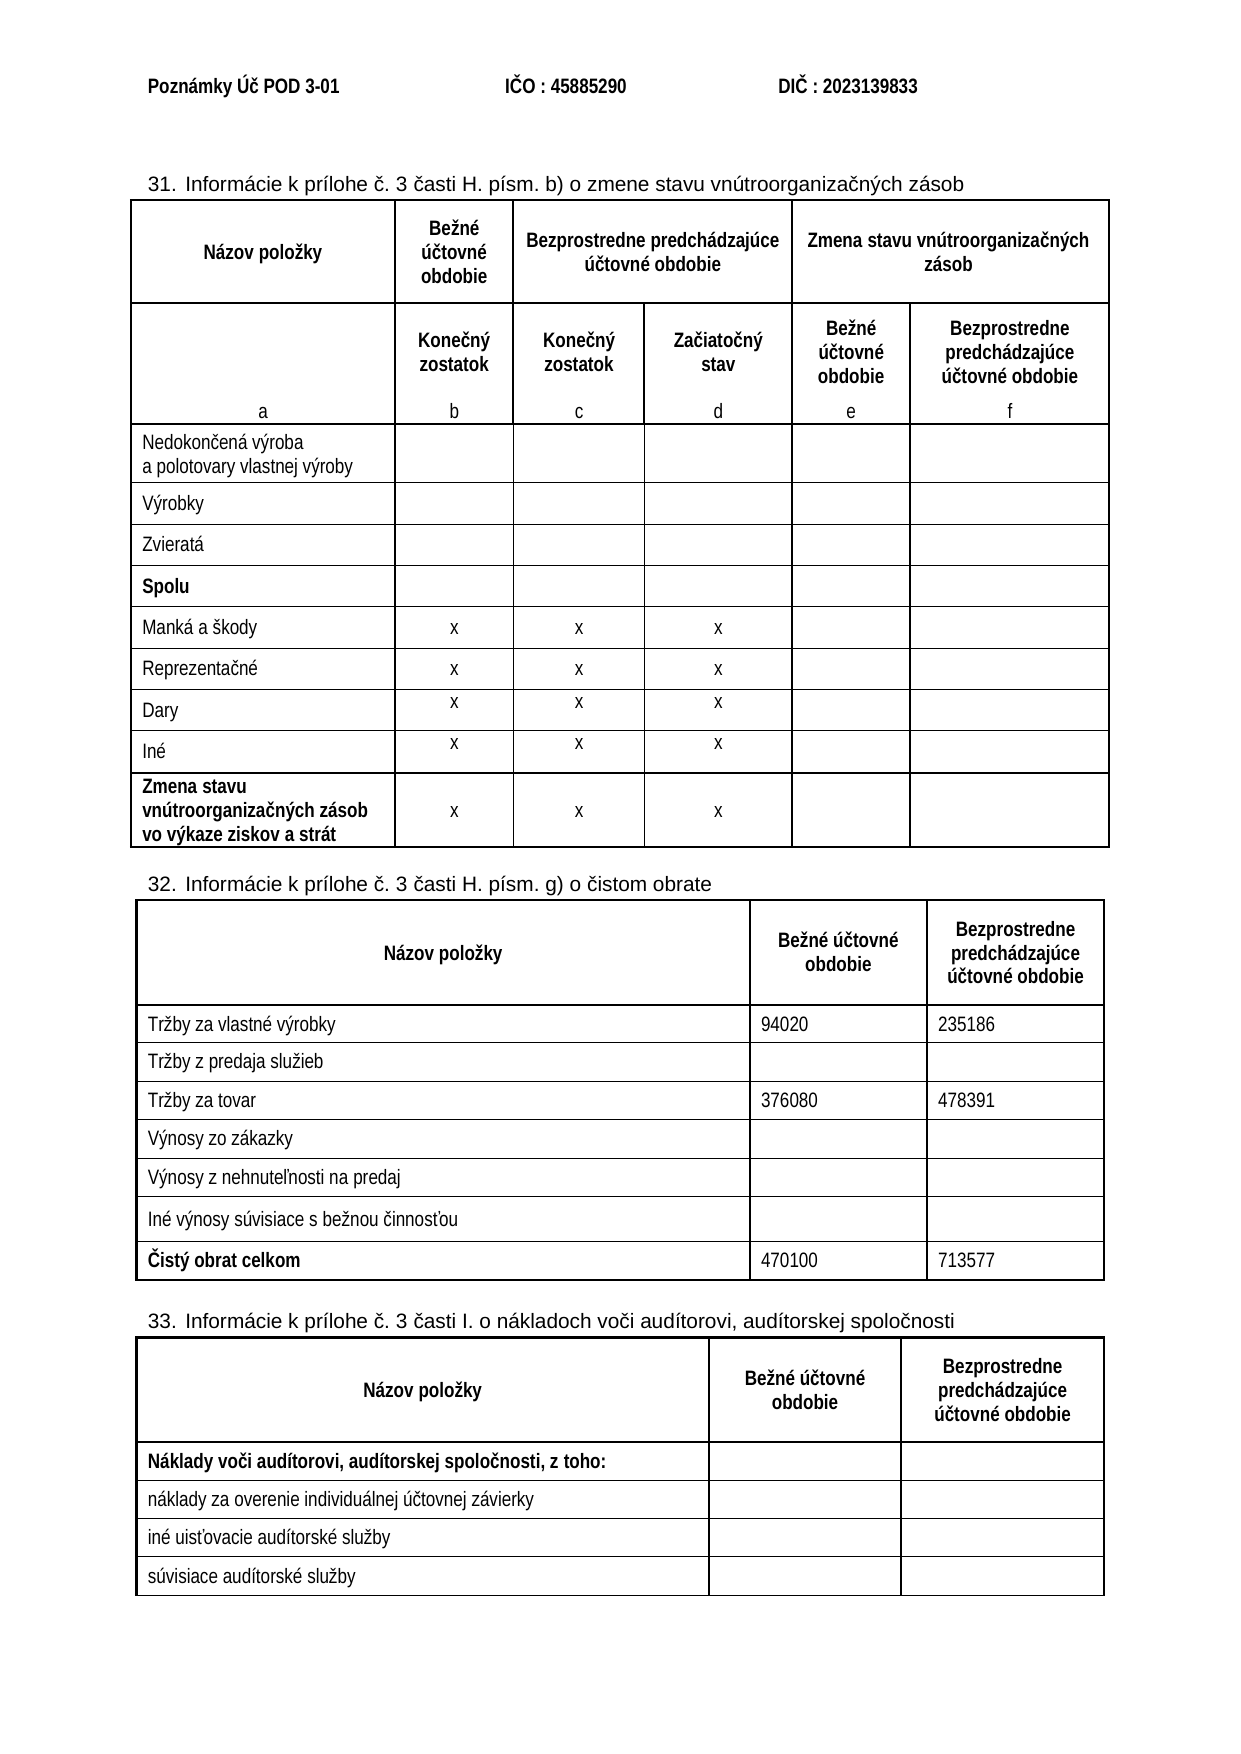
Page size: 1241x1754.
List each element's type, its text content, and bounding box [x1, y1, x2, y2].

table_cell [911, 483, 1108, 523]
table_cell 376080 [751, 1082, 926, 1119]
table_cell [902, 1519, 1103, 1556]
table_cell [514, 425, 644, 482]
table_cell [911, 607, 1108, 647]
table_cell f [911, 399, 1108, 423]
table_cell Tržby z predaja služieb [138, 1043, 749, 1081]
table_cell x [514, 690, 644, 730]
table_cell x [514, 649, 644, 689]
table_cell [751, 1120, 926, 1157]
table_cell Spolu [132, 566, 394, 606]
table_cell x [645, 774, 791, 846]
table_cell Konečný zostatok [396, 304, 512, 399]
table_header Bežné účtovné obdobie [751, 901, 926, 1004]
table_cell [793, 607, 909, 647]
table_cell Zmena stavu vnútroorganizačných zásob vo výkaze ziskov a strát [132, 774, 394, 846]
table_cell iné uisťovacie audítorské služby [138, 1519, 708, 1556]
table_cell 470100 [751, 1242, 926, 1279]
table_cell Zvieratá [132, 525, 394, 565]
table_cell [911, 425, 1108, 482]
table_cell [911, 566, 1108, 606]
table_header Bežné účtovné obdobie [710, 1339, 900, 1441]
table_cell Náklady voči audítorovi, audítorskej spoločnosti, z toho: [138, 1443, 708, 1479]
table_cell [928, 1197, 1103, 1241]
table_cell x [396, 731, 513, 772]
table_cell d [645, 399, 791, 423]
table_cell 713577 [928, 1242, 1103, 1279]
table_cell Výrobky [132, 483, 394, 523]
table_cell Začiatočný stav [645, 304, 791, 399]
table_cell [793, 690, 909, 730]
table_cell [132, 304, 394, 399]
table_cell Čistý obrat celkom [138, 1242, 749, 1279]
table_cell [751, 1043, 926, 1081]
table_cell Výnosy zo zákazky [138, 1120, 749, 1157]
table_cell 478391 [928, 1082, 1103, 1119]
table_cell [751, 1197, 926, 1241]
table_cell [710, 1519, 900, 1556]
table_cell [793, 649, 909, 689]
table_cell [396, 566, 513, 606]
title Informácie k prílohe č. 3 časti I. o nákladoch voči audítorovi, audítorskej spoločnosti [148, 1309, 1093, 1333]
table_cell [396, 525, 513, 565]
title Informácie k prílohe č. 3 časti H. písm. g) o čistom obrate [148, 872, 1093, 896]
table_cell [928, 1120, 1103, 1157]
table_cell Nedokončená výroba a polotovary vlastnej výroby [132, 425, 394, 482]
table_cell [902, 1443, 1103, 1479]
table_cell Iné výnosy súvisiace s bežnou činnosťou [138, 1197, 749, 1241]
table_header Názov položky [132, 201, 394, 302]
table_cell x [396, 649, 513, 689]
table_cell súvisiace audítorské služby [138, 1557, 708, 1595]
table_header Názov položky [138, 901, 749, 1004]
table_cell [793, 483, 909, 523]
table_cell [911, 525, 1108, 565]
table_cell x [645, 731, 791, 772]
table_cell Manká a škody [132, 607, 394, 647]
table_cell [751, 1159, 926, 1196]
table_header Bežné účtovné obdobie [396, 201, 512, 302]
table_cell [928, 1159, 1103, 1196]
table_cell [902, 1557, 1103, 1595]
table_cell [793, 731, 909, 772]
table_header Bezprostredne predchádzajúce účtovné obdobie [928, 901, 1103, 1004]
table_cell x [396, 690, 513, 730]
table_cell Iné [132, 731, 394, 772]
table_header Názov položky [138, 1339, 708, 1441]
table_cell Dary [132, 690, 394, 730]
table_cell e [793, 399, 909, 423]
table_cell 235186 [928, 1006, 1103, 1042]
table_header Zmena stavu vnútroorganizačných zásob [793, 201, 1108, 302]
table_cell x [514, 731, 644, 772]
table_cell [514, 525, 644, 565]
table_cell [396, 483, 513, 523]
table_cell x [396, 607, 513, 647]
table_cell Tržby za vlastné výrobky [138, 1006, 749, 1042]
table_cell [396, 425, 513, 482]
table_cell x [514, 774, 644, 846]
table_cell c [514, 399, 643, 423]
table_cell Bezprostredne predchádzajúce účtovné obdobie [911, 304, 1108, 399]
table_cell [793, 425, 909, 482]
table_cell x [645, 649, 791, 689]
table_cell x [645, 607, 791, 647]
title Informácie k prílohe č. 3 časti H. písm. b) o zmene stavu vnútroorganizačných zásob [148, 172, 1093, 196]
table_cell Tržby za tovar [138, 1082, 749, 1119]
table_cell a [132, 399, 394, 423]
table_cell [710, 1481, 900, 1518]
table_cell [911, 774, 1108, 846]
table_cell [710, 1557, 900, 1595]
table_cell [793, 774, 909, 846]
table_cell Bežné účtovné obdobie [793, 304, 909, 399]
table_cell x [514, 607, 644, 647]
table_header Bezprostredne predchádzajúce účtovné obdobie [514, 201, 791, 302]
table_cell [793, 525, 909, 565]
table_cell [911, 690, 1108, 730]
table_cell [645, 525, 791, 565]
table_cell [902, 1481, 1103, 1518]
table_cell [911, 731, 1108, 772]
table_cell [514, 483, 644, 523]
table_cell 94020 [751, 1006, 926, 1042]
table_cell Výnosy z nehnuteľnosti na predaj [138, 1159, 749, 1196]
table_header Bezprostredne predchádzajúce účtovné obdobie [902, 1339, 1103, 1441]
table_cell [710, 1443, 900, 1479]
table_cell [514, 566, 644, 606]
table_cell x [396, 774, 513, 846]
table_cell [645, 566, 791, 606]
table_cell [793, 566, 909, 606]
table_cell b [396, 399, 512, 423]
table_cell Reprezentačné [132, 649, 394, 689]
table_cell [928, 1043, 1103, 1081]
table_cell [911, 649, 1108, 689]
table_cell [645, 425, 791, 482]
table_cell x [645, 690, 791, 730]
table_cell Konečný zostatok [514, 304, 643, 399]
table_cell [645, 483, 791, 523]
table_cell náklady za overenie individuálnej účtovnej závierky [138, 1481, 708, 1518]
